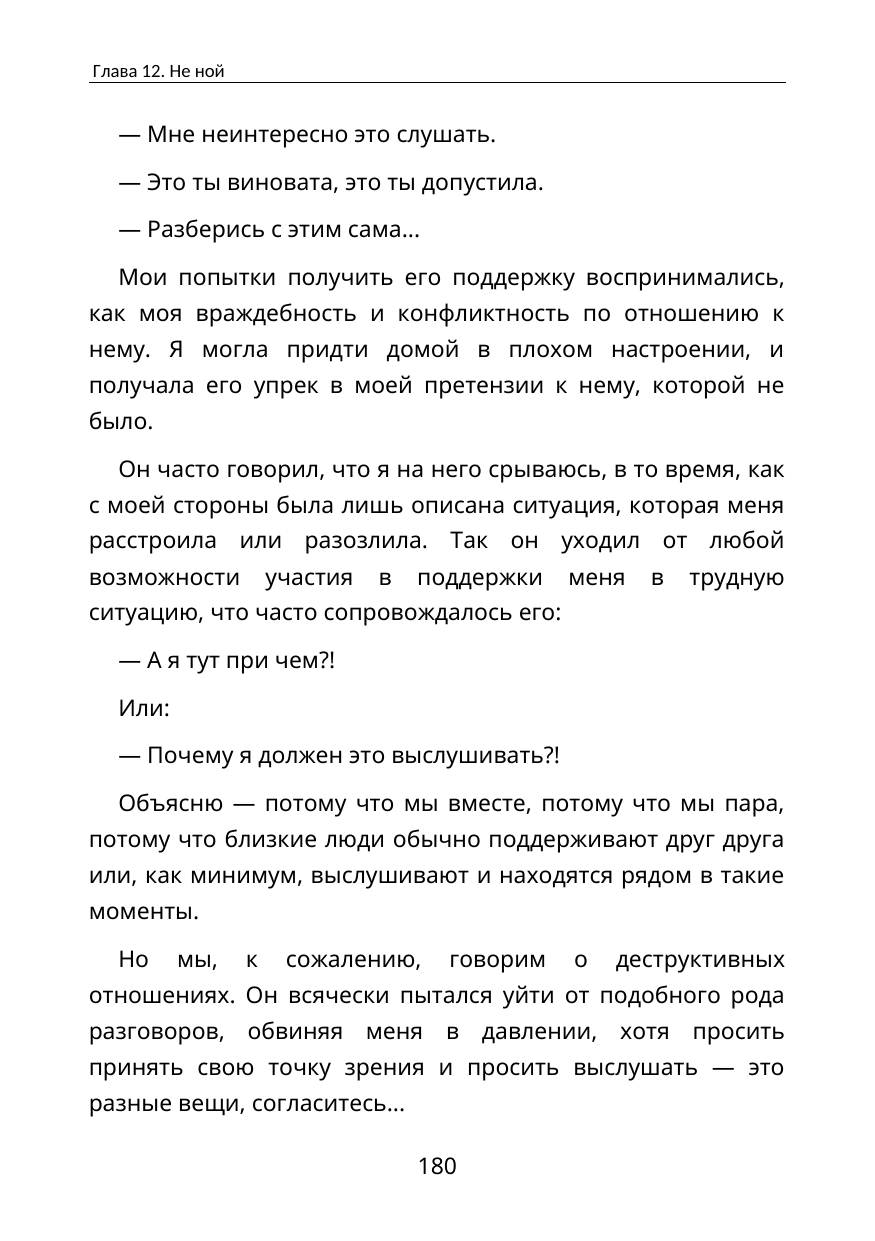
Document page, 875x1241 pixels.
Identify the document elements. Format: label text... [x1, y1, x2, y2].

text Мои попытки получить его поддержку воспринимались, как моя враждебность и конфликтность по отношению к нему. Я могла придти домой в плохом настроении, и получала его упрек в моей претензии к нему, которой не было. [88, 261, 786, 436]
text Или: [88, 692, 786, 723]
text — Почему я должен это выслушивать?! [88, 739, 786, 771]
text — Это ты виновата, это ты допустила. [88, 166, 786, 197]
text — Мне неинтересно это слушать. [88, 118, 786, 149]
text Он часто говорил, что я на него срываюсь, в то время, как с моей стороны была лишь описана ситуация, которая меня расстроила или разозлила. Так он уходил от любой возможности участия в поддержки меня в трудную ситуацию, что часто сопровождалось его: [88, 453, 786, 628]
text Но мы, к сожалению, говорим о деструктивных отношениях. Он всячески пытался уйти от подобного рода разговоров, обвиняя меня в давлении, хотя просить принять свою точку зрения и просить выслушать — это разные вещи, согласитесь... [88, 943, 786, 1118]
text — А я тут при чем?! [88, 644, 786, 675]
text — Разберись с этим сама... [88, 213, 786, 245]
text Объясню — потому что мы вместе, потому что мы пара, потому что близкие люди обычно поддерживают друг друга или, как минимум, выслушивают и находятся рядом в такие моменты. [88, 787, 786, 926]
